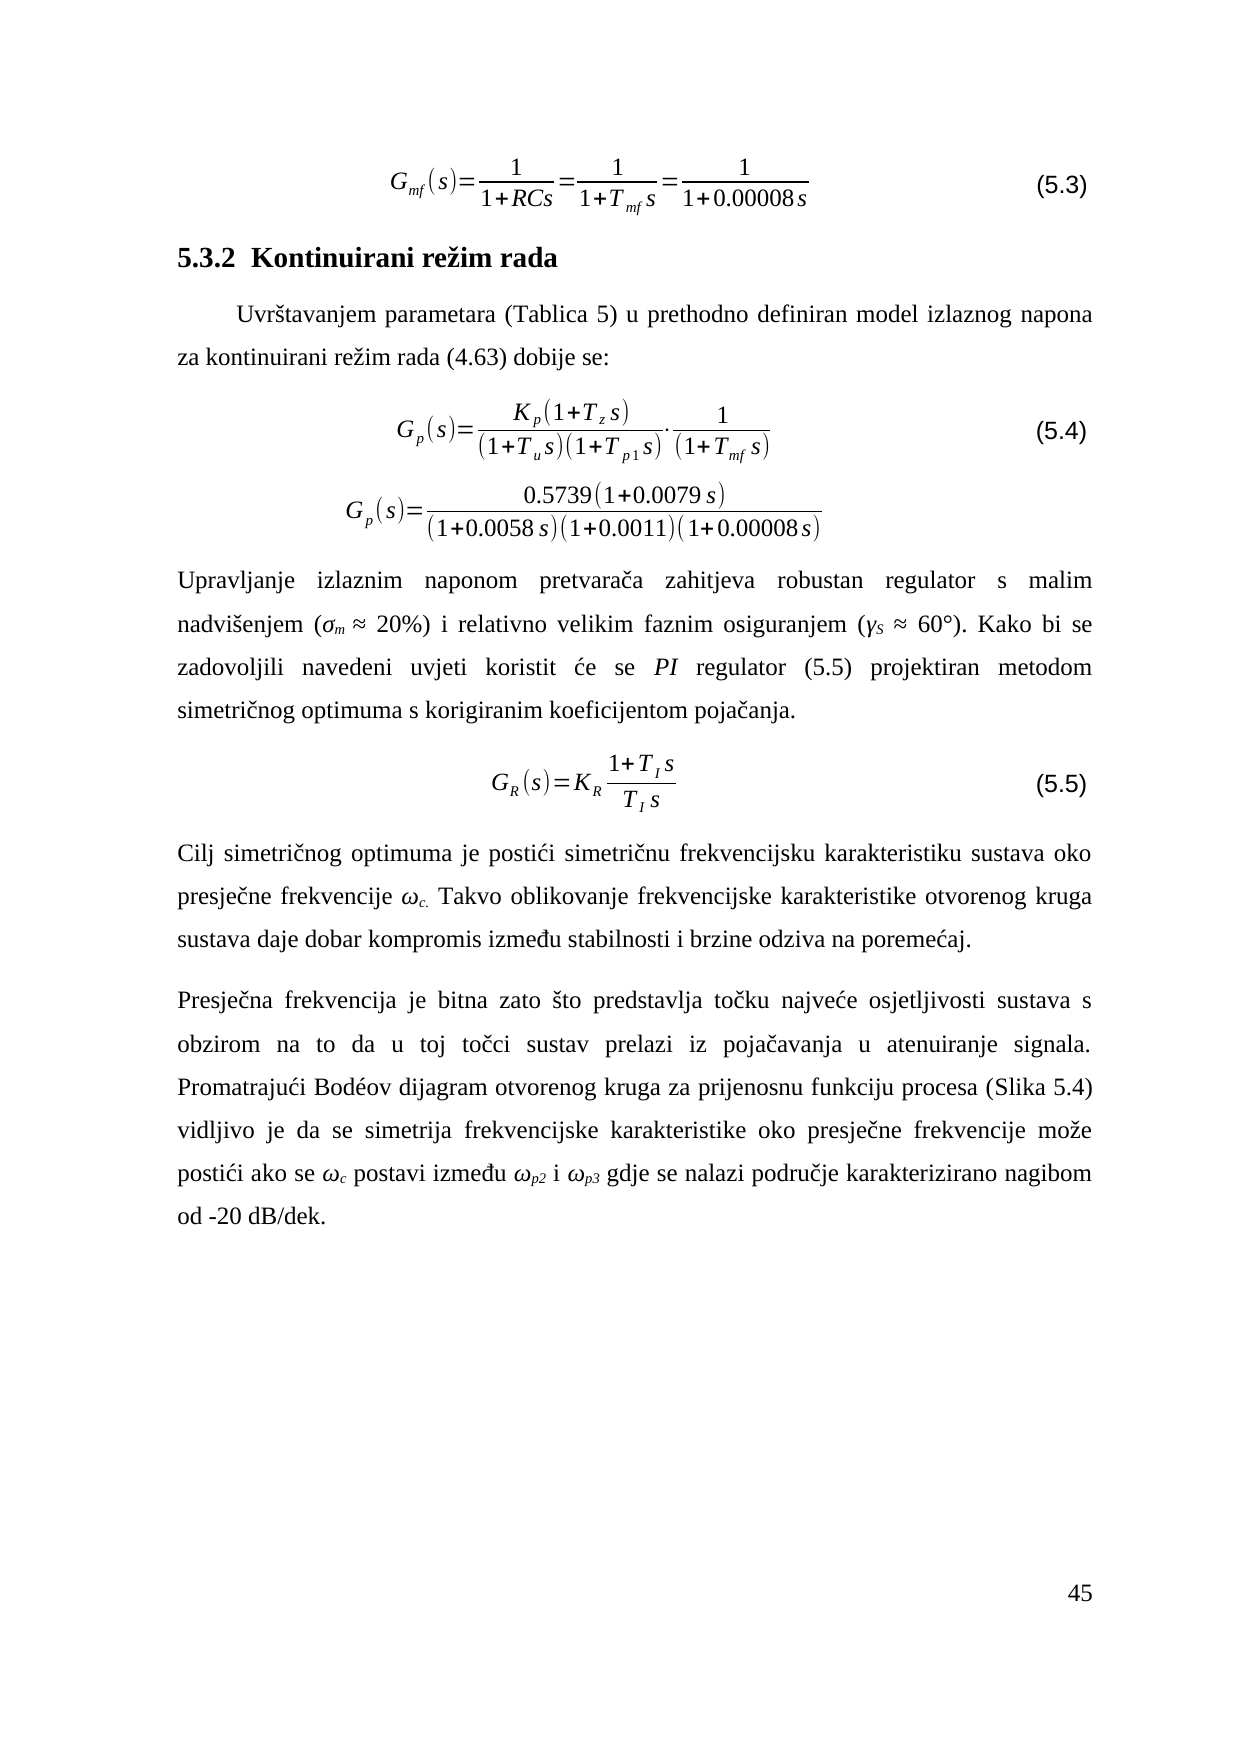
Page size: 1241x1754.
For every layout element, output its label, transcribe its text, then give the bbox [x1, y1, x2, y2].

table_header (5.4) [991, 391, 1093, 474]
table_header [177, 391, 991, 474]
text Cilj simetričnog optimuma je postići simetričnu frekvencijsku karakteristiku sustava oko presječne frekvencije ωc. Takvo oblikovanje frekvencijske karakteristike otvorenog kruga sustava daje dobar kompromis između stabilnosti i brzine odziva na poremećaj. [177, 838, 1093, 953]
table_cell [177, 474, 991, 554]
text Upravljanje izlaznim naponom pretvarača zahitjeva robustan regulator s malim nadvišenjem (σm ≈ 20%) i relativno velikim faznim osiguranjem (γS ≈ 60°). Kako bi se zadovoljili navedeni uvjeti koristit će se PI regulator (5.5) projektiran metodom simetričnog optimuma s korigiranim koeficijentom pojačanja. [177, 566, 1093, 724]
table_header [177, 744, 991, 826]
table_header [177, 148, 1022, 226]
subtitle Kontinuirani režim rada [177, 241, 1093, 274]
table_header (5.5) [991, 744, 1093, 826]
text Presječna frekvencija je bitna zato što predstavlja točku najveće osjetljivosti sustava s obzirom na to da u toj točci sustav prelazi iz pojačavanja u atenuiranje signala. Promatrajući Bodéov dijagram otvorenog kruga za prijenosnu funkciju procesa (Slika 5.4) vidljivo je da se simetrija frekvencijske karakteristike oko presječne frekvencije može postići ako se ωc postavi između ωp2 i ωp3 gdje se nalazi područje karakterizirano nagibom od -20 dB/dek. [177, 986, 1093, 1230]
text Uvrštavanjem parametara (Tablica 5) u prethodno definiran model izlaznog napona za kontinuirani režim rada (4.63) dobije se: [177, 299, 1093, 371]
table_cell [991, 474, 1093, 554]
table_header (5.3) [1022, 148, 1093, 226]
